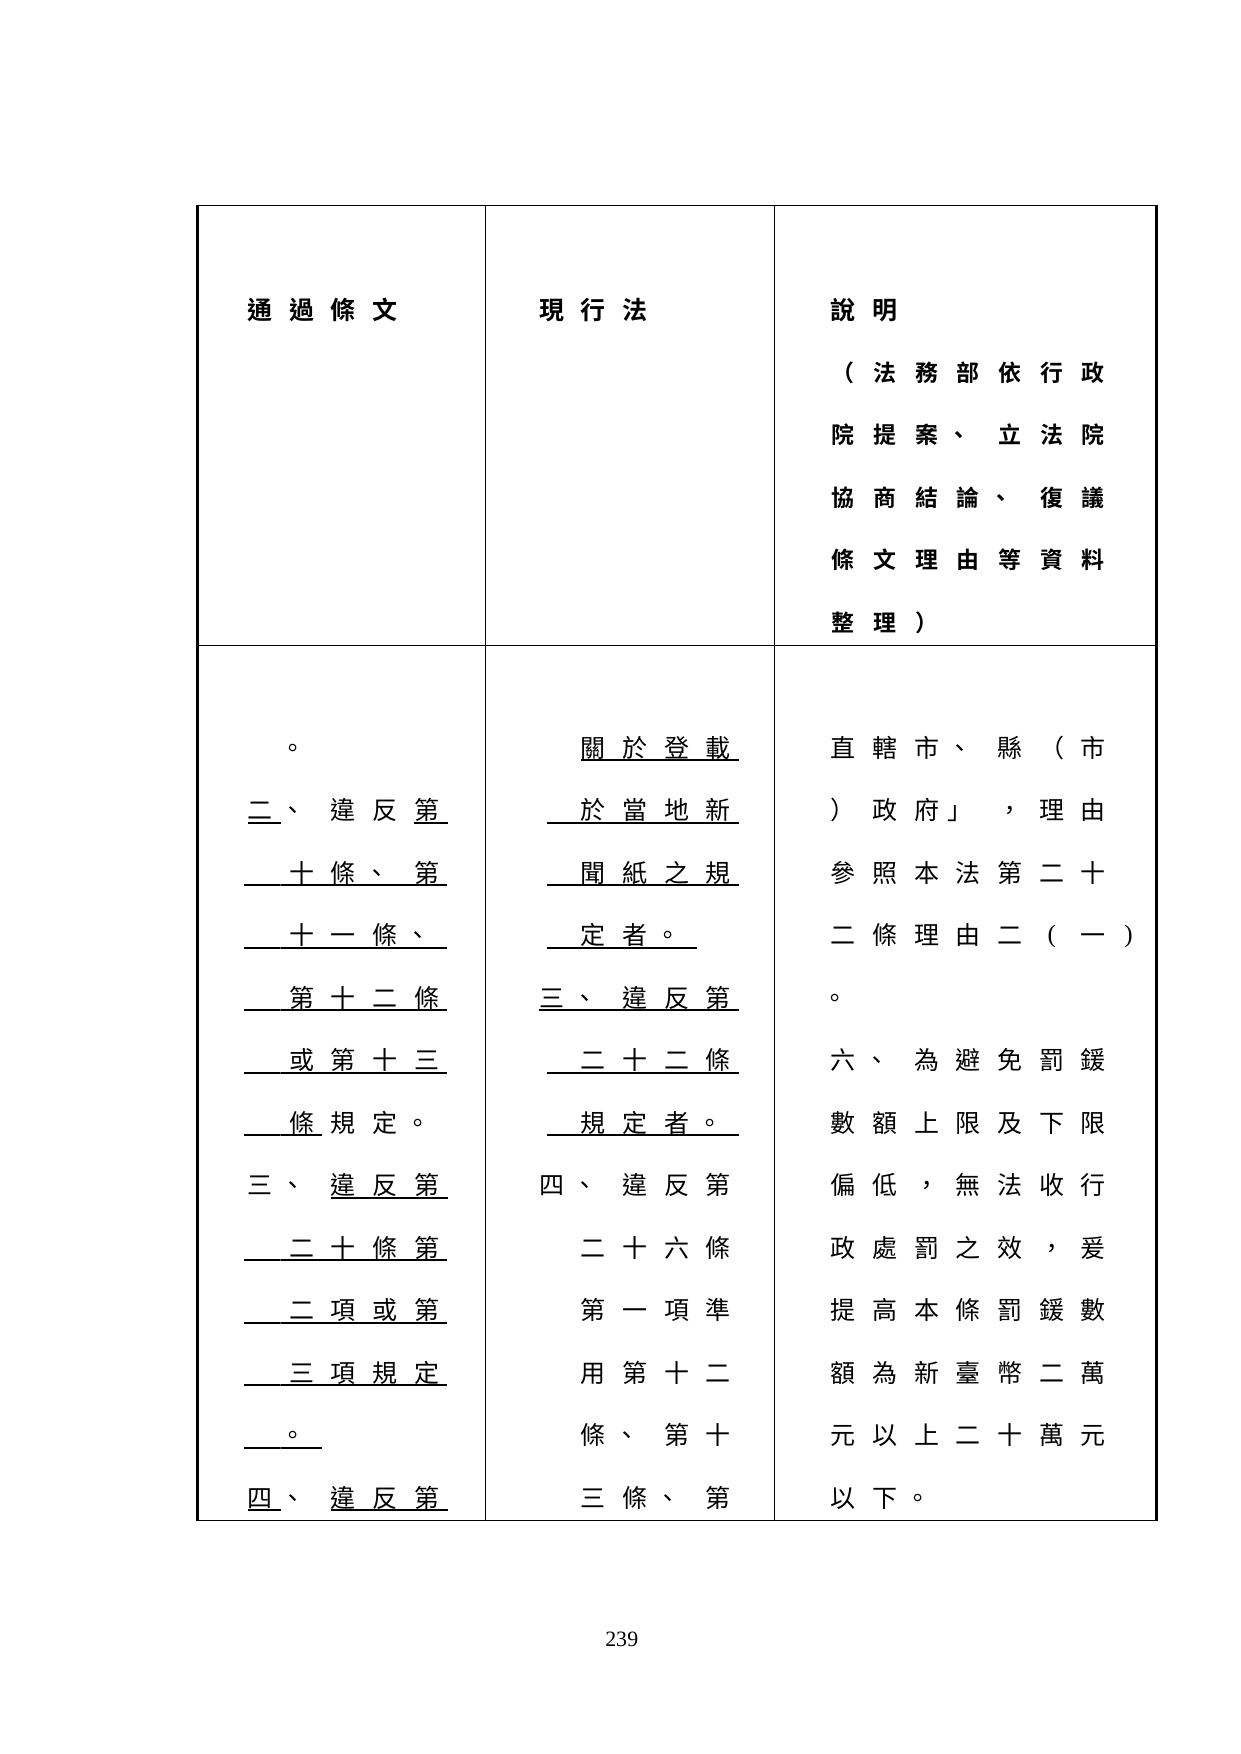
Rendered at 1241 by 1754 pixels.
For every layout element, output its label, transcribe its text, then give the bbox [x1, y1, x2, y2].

table_cell 直轄市、縣（市）政府」，理由參照本法第二十二條理由二(一)。 六、為避免罰鍰數額上限及下限偏低，無法收行政處罰之效，爰提高本條罰鍰數額為新臺幣二萬元以上二十萬元以下。 [775, 646, 1155, 1520]
table_header 說明 （法務部依行政院提案、立法院協商結論、復議條文理由等資料整理） [775, 206, 1155, 645]
table_cell 。 二、違反第十條、第十一條、第十二條或第十三條規定。 三、違反第二十條第二項或第三項規定。 四、違反第 [199, 646, 485, 1520]
table_header 通過條文 [199, 206, 485, 645]
table_cell 關於登載於當地新聞紙之規定者。 三、違反第二十二條規定者。 四、違反第二十六條第一項準用第十二條、第十三條、第 [486, 646, 774, 1520]
table_header 現行法 [486, 206, 774, 645]
